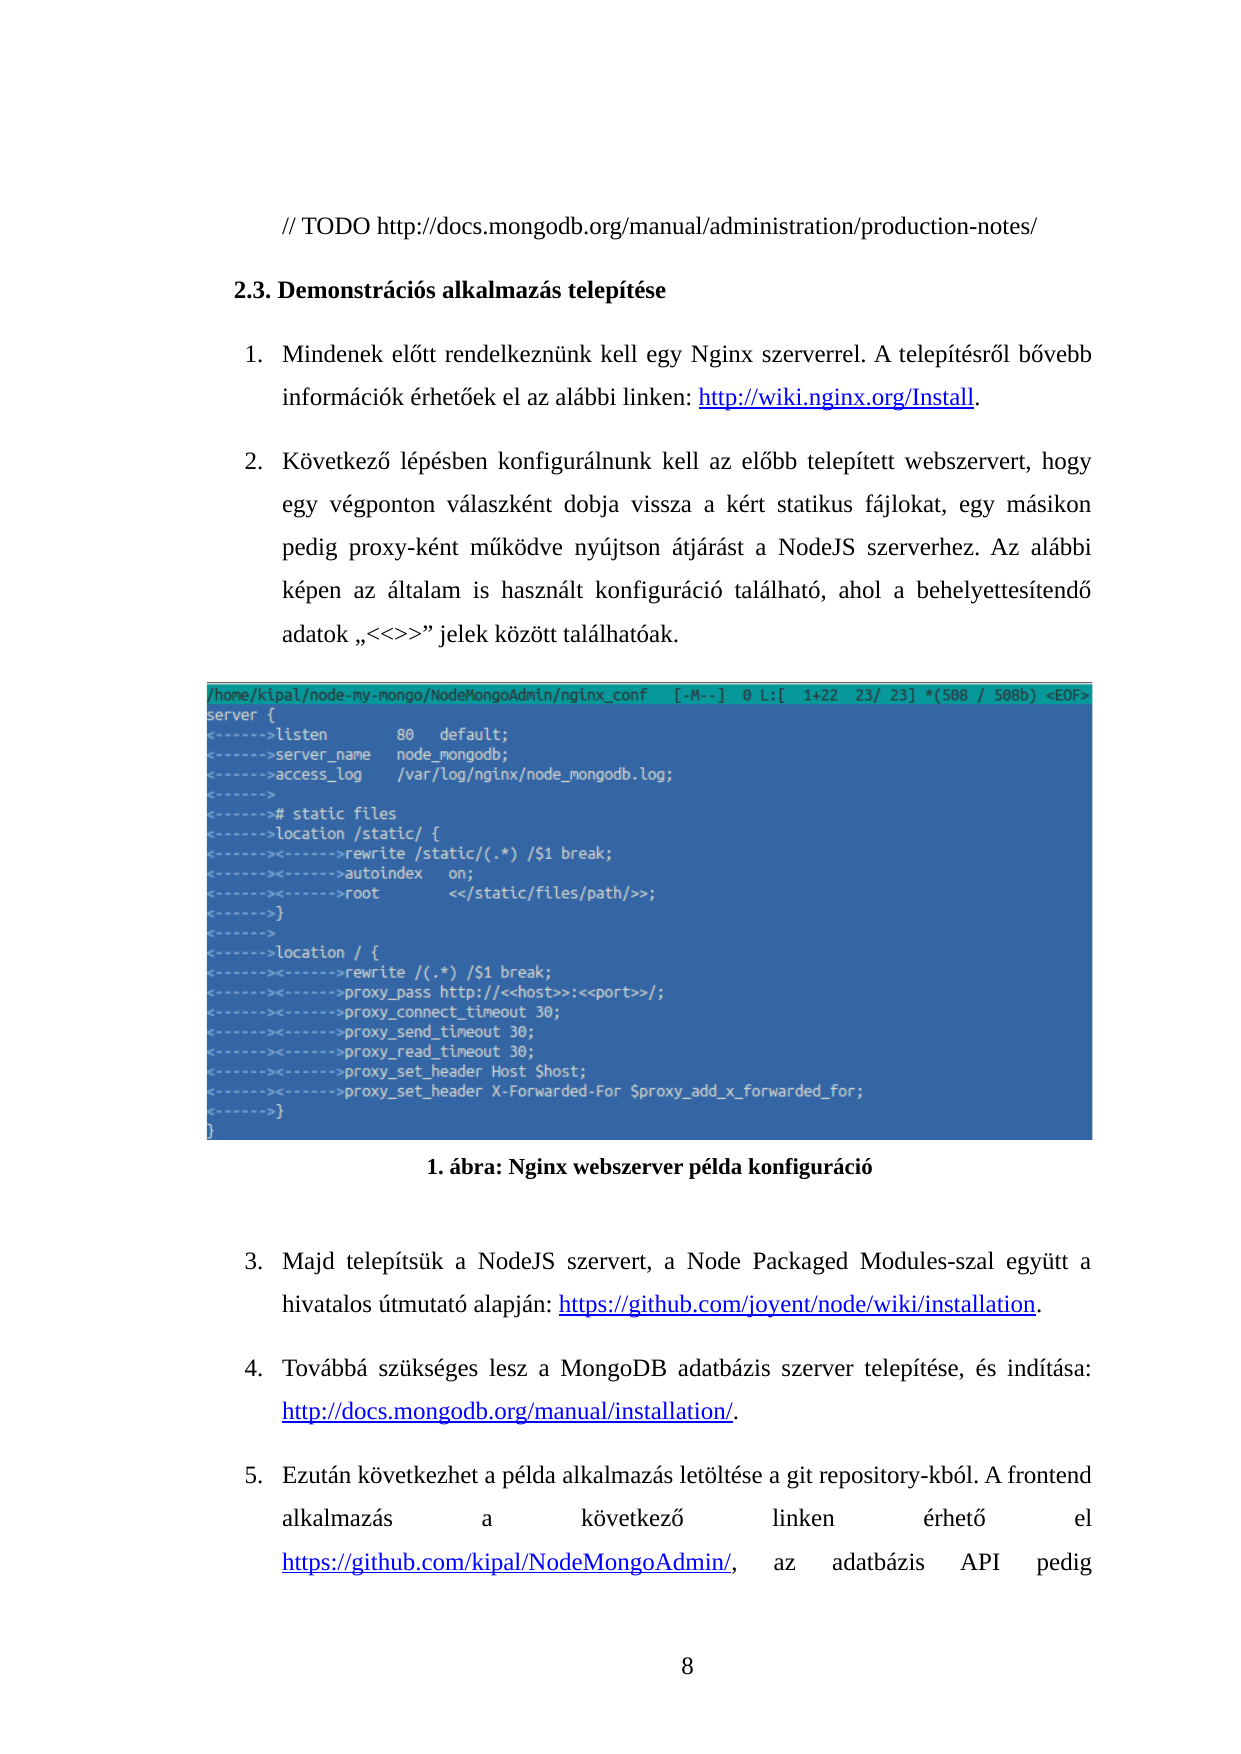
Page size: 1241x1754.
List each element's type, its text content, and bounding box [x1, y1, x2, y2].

list Majd telepítsük a NodeJS szervert, a Node Packaged Modules-szal együtt a hivatalos útmutató alapján: https://github.com/joyent/node/wiki/installation. [244, 1246, 1092, 1318]
text 1. ábra: Nginx webszerver példa konfiguráció [207, 1140, 1092, 1179]
list Következő lépésben konfigurálnunk kell az előbb telepített webszervert, hogy egy végponton válaszként dobja vissza a kért statikus fájlokat, egy másikon pedig proxy-ként működve nyújtson átjárást a NodeJS szerverhez. Az alábbi képen az általam is használt konfiguráció található, ahol a behelyettesítendő adatok „<<>>” jelek között találhatóak. [244, 446, 1092, 647]
text // TODO http://docs.mongodb.org/manual/administration/production-notes/ [207, 211, 1092, 240]
subtitle 2.3. Demonstrációs alkalmazás telepítése [207, 275, 1092, 304]
picture [206, 682, 1093, 1140]
list Ezután következhet a példa alkalmazás letöltése a git repository-kból. A frontend alkalmazás a következő linken érhető el https://github.com/kipal/NodeMongoAdmin/, az adatbázis API pedig [244, 1460, 1092, 1575]
list Továbbá szükséges lesz a MongoDB adatbázis szerver telepítése, és indítása: http://docs.mongodb.org/manual/installation/. [244, 1353, 1092, 1425]
list Mindenek előtt rendelkeznünk kell egy Nginx szerverrel. A telepítésről bővebb információk érhetőek el az alábbi linken: http://wiki.nginx.org/Install. [244, 339, 1092, 411]
